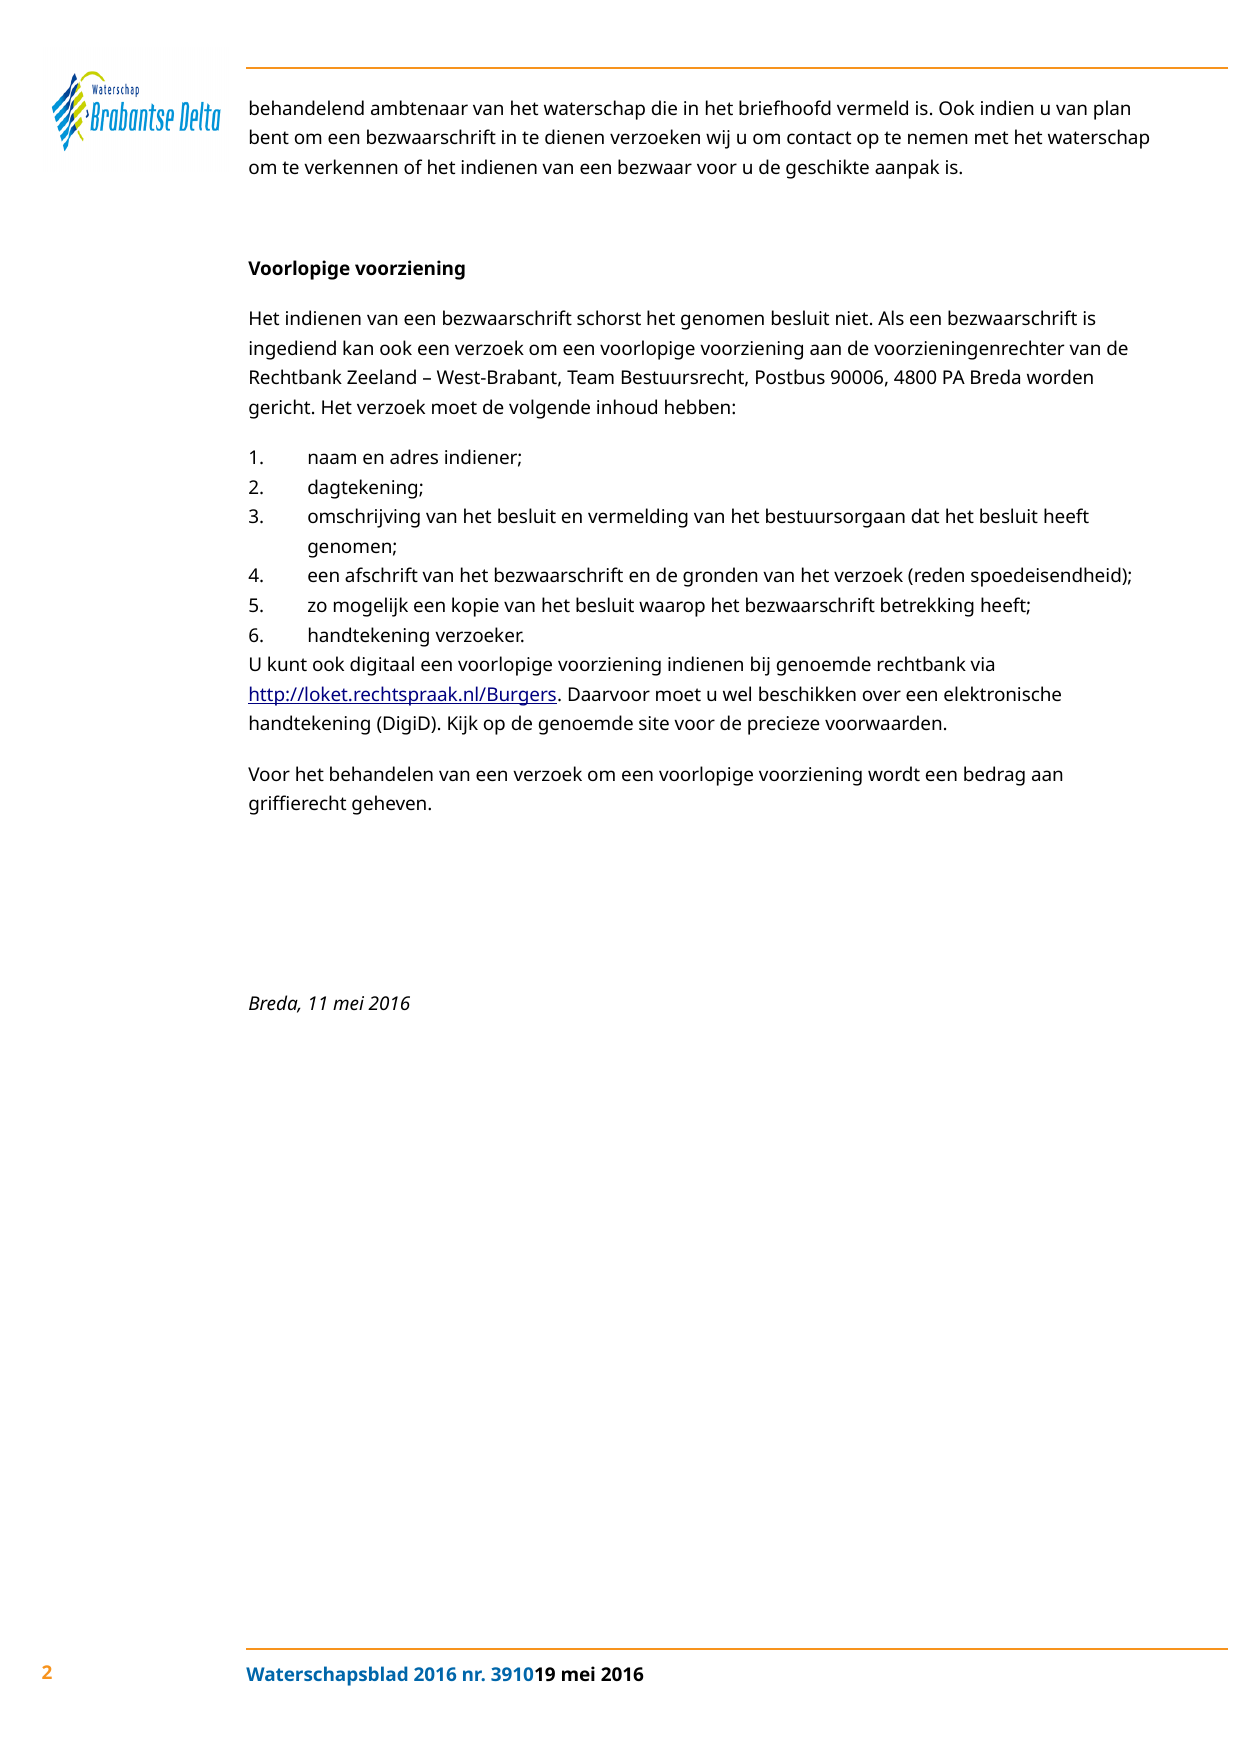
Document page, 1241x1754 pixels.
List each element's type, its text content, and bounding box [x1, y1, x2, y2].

list een afschrift van het bezwaarschrift en de gronden van het verzoek (reden spoedeisendheid); [248, 563, 1152, 588]
list naam en adres indiener; [248, 444, 1152, 470]
text Breda, 11 mei 2016 [248, 990, 1152, 1015]
list omschrijving van het besluit en vermelding van het bestuursorgaan dat het besluit heeft genomen; [248, 503, 1152, 559]
list dagtekening; [248, 474, 1152, 500]
text Voor het behandelen van een verzoek om een voorlopige voorziening wordt een bedrag aan griffierecht geheven. [248, 761, 1152, 816]
text Het indienen van een bezwaarschrift schorst het genomen besluit niet. Als een bezwaarschrift is ingediend kan ook een verzoek om een voorlopige voorziening aan de voorzieningenrechter van de Rechtbank Zeeland – West-Brabant, Team Bestuursrecht, Postbus 90006, 4800 PA Breda worden gericht. Het verzoek moet de volgende inhoud hebben: [248, 305, 1152, 420]
text behandelend ambtenaar van het waterschap die in het briefhoofd vermeld is. Ook indien u van plan bent om een bezwaarschrift in te dienen verzoeken wij u om contact op te nemen met het waterschap om te verkennen of het indienen van een bezwaar voor u de geschikte aanpak is. [248, 95, 1152, 180]
list handtekening verzoeker. [248, 622, 1152, 648]
list zo mogelijk een kopie van het besluit waarop het bezwaarschrift betrekking heeft; [248, 592, 1152, 618]
text U kunt ook digitaal een voorlopige voorziening indienen bij genoemde rechtbank via http://loket.rechtspraak.nl/Burgers. Daarvoor moet u wel beschikken over een elektronische handtekening (DigiD). Kijk op de genoemde site voor de precieze voorwaarden. [248, 651, 1152, 736]
text Voorlopige voorziening [248, 255, 1152, 281]
picture [41, 47, 231, 172]
